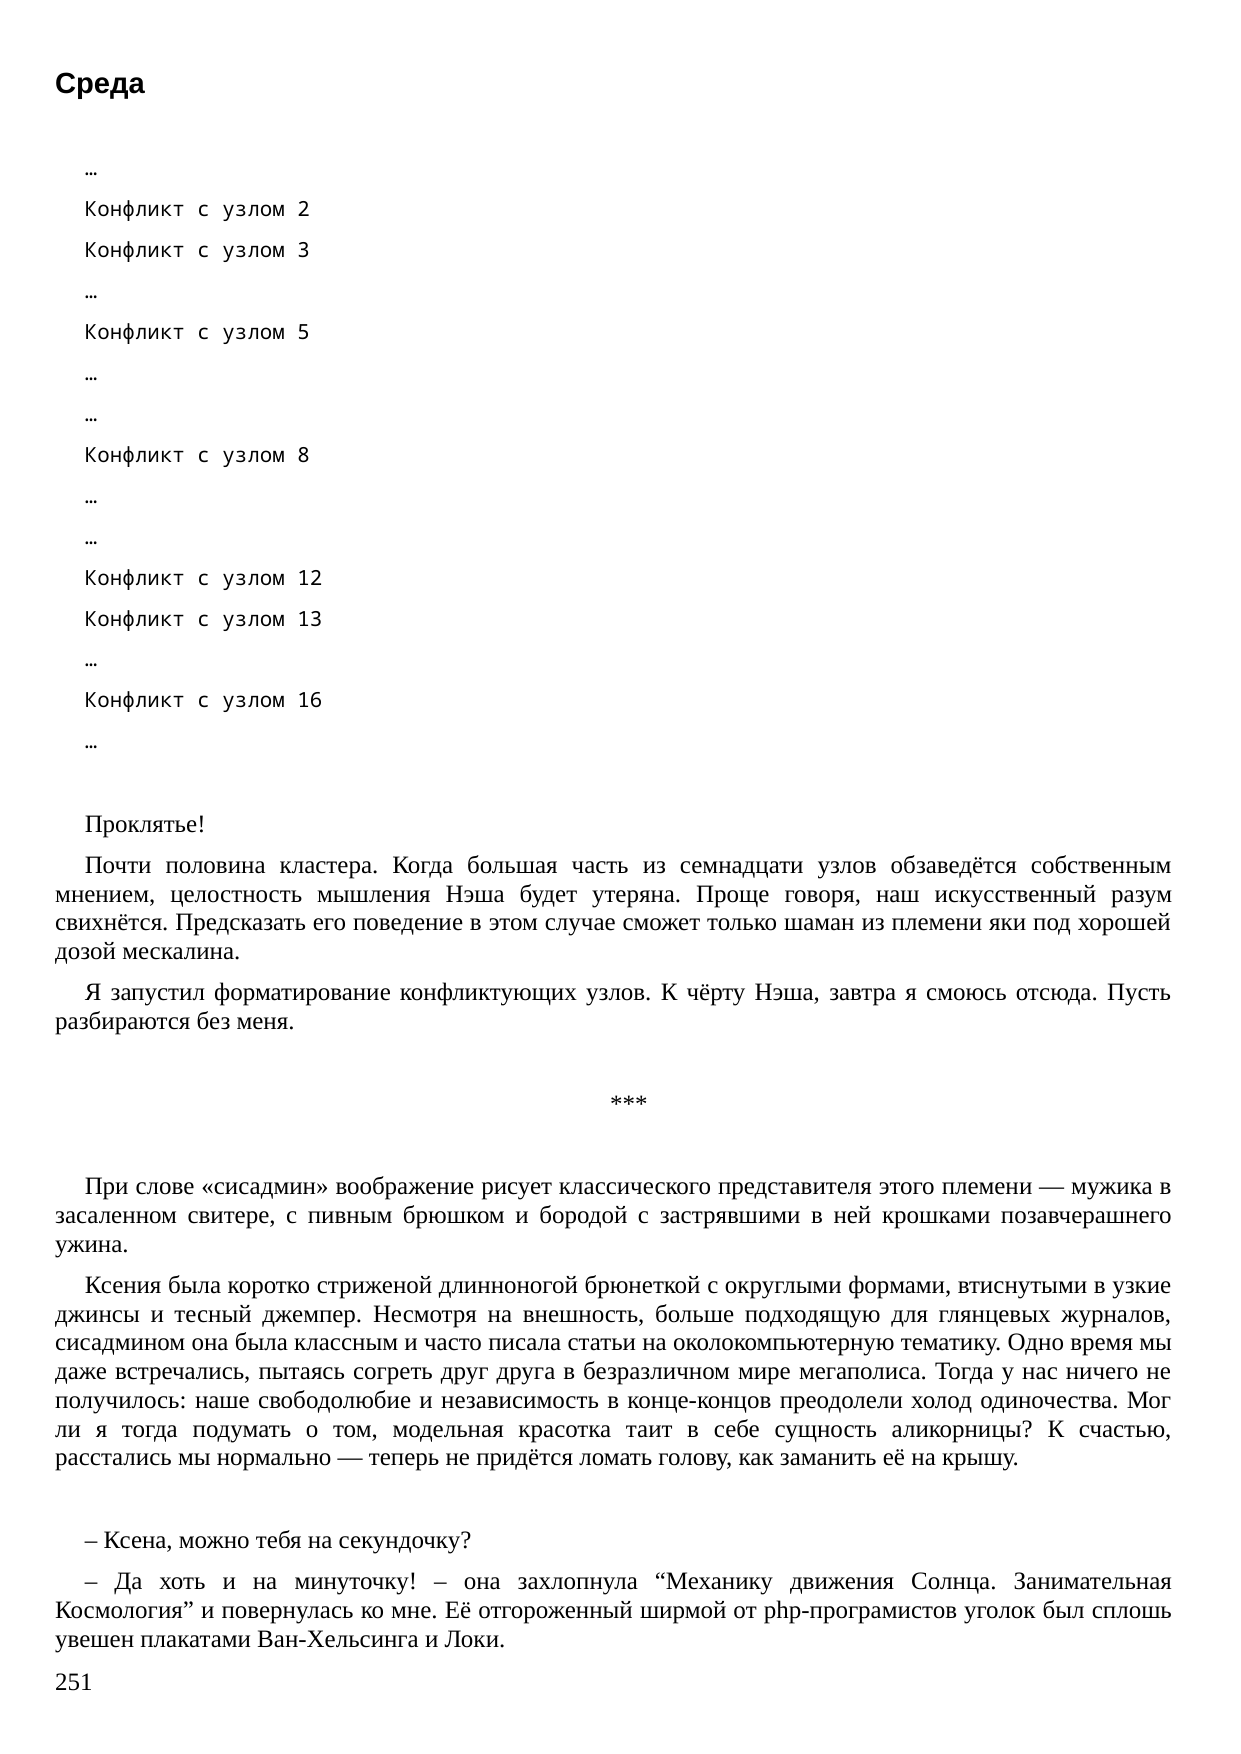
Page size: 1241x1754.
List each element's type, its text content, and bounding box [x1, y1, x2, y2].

text Конфликт с узлом 16 [55, 686, 1173, 714]
text … [55, 481, 1173, 509]
text … [55, 726, 1173, 755]
text Конфликт с узлом 12 [55, 563, 1173, 591]
text Конфликт с узлом 5 [55, 317, 1173, 346]
text … [55, 358, 1173, 386]
text При слове «сисадмин» воображение рисует классического представителя этого племени — мужика в засаленном свитере, с пивным брюшком и бородой с застрявшими в ней крошками позавчерашнего ужина. [55, 1171, 1173, 1257]
text … [55, 153, 1173, 182]
text Конфликт с узлом 2 [55, 194, 1173, 223]
text Проклятье! [55, 809, 1173, 837]
text *** [55, 1089, 1173, 1117]
text Я запустил форматирование конфликтующих узлов. К чёрту Нэша, завтра я смоюсь отсюда. Пусть разбираются без меня. [55, 977, 1173, 1035]
text … [55, 399, 1173, 427]
text … [55, 276, 1173, 304]
text Почти половина кластера. Когда большая часть из семнадцати узлов обзаведётся собственным мнением, целостность мышления Нэша будет утеряна. Проще говоря, наш искусственный разум свихнётся. Предсказать его поведение в этом случае сможет только шаман из племени яки под хорошей дозой мескалина. [55, 850, 1173, 965]
text – Да хоть и на минуточку! – она захлопнула “Механику движения Солнца. Занимательная Космология” и повернулась ко мне. Её отгороженный ширмой от php-програмистов уголок был сплошь увешен плакатами Ван-Хельсинга и Локи. [55, 1566, 1173, 1652]
text – Ксена, можно тебя на секундочку? [55, 1525, 1173, 1554]
text Ксения была коротко стриженой длинноногой брюнеткой с округлыми формами, втиснутыми в узкие джинсы и тесный джемпер. Несмотря на внешность, больше подходящую для глянцевых журналов, сисадмином она была классным и часто писала статьи на околокомпьютерную тематику. Одно время мы даже встречались, пытаясь согреть друг друга в безразличном мире мегаполиса. Тогда у нас ничего не получилось: наше свободолюбие и независимость в конце-концов преодолели холод одиночества. Мог ли я тогда подумать о том, модельная красотка таит в себе сущность аликорницы? К счастью, расстались мы нормально — теперь не придётся ломать голову, как заманить её на крышу. [55, 1270, 1173, 1471]
text Конфликт с узлом 8 [55, 440, 1173, 468]
text … [55, 644, 1173, 673]
text Конфликт с узлом 13 [55, 604, 1173, 632]
subtitle Среда [55, 66, 1173, 99]
text Конфликт с узлом 3 [55, 235, 1173, 264]
text … [55, 522, 1173, 550]
